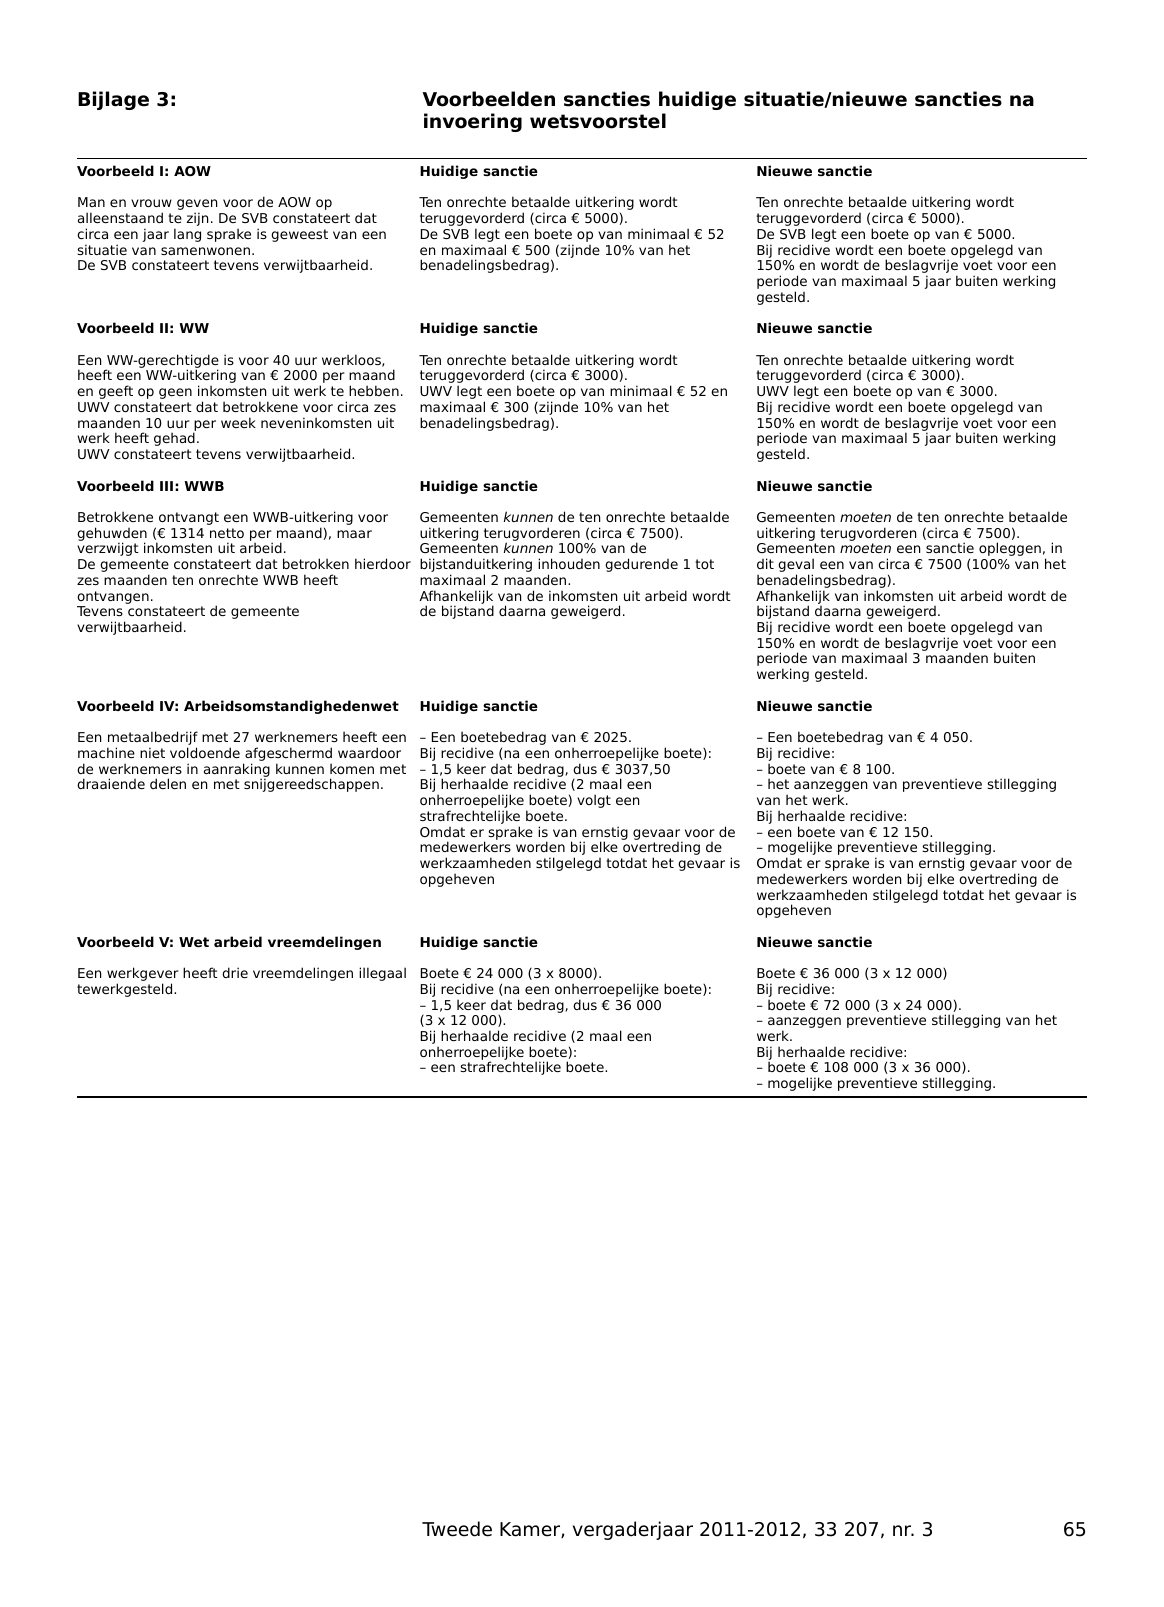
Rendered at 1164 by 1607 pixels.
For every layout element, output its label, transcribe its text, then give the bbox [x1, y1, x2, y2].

table_cell [77, 180, 413, 195]
table_cell [413, 337, 750, 352]
table_cell – Een boetebedrag van € 2025. Bij recidive (na een onherroepelijke boete): – 1,5 keer dat bedrag, dus € 3037,50 Bij herhaalde recidive (2 maal een onherroepelijke boete) volgt een strafrechtelijke boete. Omdat er sprake is van ernstig gevaar voor de medewerkers worden bij elke overtreding de werkzaamheden stilgelegd totdat het gevaar is opgeheven [413, 730, 750, 919]
table_cell [750, 463, 1087, 478]
table_cell Een WW-gerechtigde is voor 40 uur werkloos, heeft een WW-uitkering van € 2000 per maand en geeft op geen inkomsten uit werk te hebben. UWV constateert dat betrokkene voor circa zes maanden 10 uur per week neveninkomsten uit werk heeft gehad. UWV constateert tevens verwijtbaarheid. [77, 353, 413, 463]
table_cell Nieuwe sanctie [750, 699, 1087, 714]
table_cell [413, 919, 750, 934]
table_cell Huidige sanctie [413, 935, 750, 950]
table_cell [77, 463, 413, 478]
table_cell [77, 950, 413, 966]
table_cell Ten onrechte betaalde uitkering wordt teruggevorderd (circa € 5000). De SVB legt een boete op van minimaal € 52 en maximaal € 500 (zijnde 10% van het benadelingsbedrag). [413, 195, 750, 305]
table_cell [77, 683, 413, 698]
table_cell [77, 337, 413, 352]
table_cell [413, 463, 750, 478]
table_cell Voorbeeld II: WW [77, 321, 413, 337]
table_cell [750, 950, 1087, 966]
table_cell [77, 494, 413, 510]
table_cell [77, 714, 413, 730]
table_cell Een metaalbedrijf met 27 werknemers heeft een machine niet voldoende afgeschermd waardoor de werknemers in aanraking kunnen komen met draaiende delen en met snijgereedschappen. [77, 730, 413, 919]
table_cell [750, 494, 1087, 510]
table_cell Voorbeeld III: WWB [77, 478, 413, 494]
table_cell Voorbeeld IV: Arbeidsomstandighedenwet [77, 699, 413, 714]
table_cell Man en vrouw geven voor de AOW op alleenstaand te zijn. De SVB constateert dat circa een jaar lang sprake is geweest van een situatie van samenwonen. De SVB constateert tevens verwijtbaarheid. [77, 195, 413, 305]
table_cell Een werkgever heeft drie vreemdelingen illegaal tewerkgesteld. [77, 966, 413, 1096]
table_cell Nieuwe sanctie [750, 478, 1087, 494]
table_cell Voorbeeld V: Wet arbeid vreemdelingen [77, 935, 413, 950]
table_cell Ten onrechte betaalde uitkering wordt teruggevorderd (circa € 5000). De SVB legt een boete op van € 5000. Bij recidive wordt een boete opgelegd van 150% en wordt de beslagvrije voet voor een periode van maximaal 5 jaar buiten werking gesteld. [750, 195, 1087, 305]
table_cell [77, 305, 413, 321]
table_cell [750, 180, 1087, 195]
table_cell Boete € 36 000 (3 x 12 000) Bij recidive: – boete € 72 000 (3 x 24 000). – aanzeggen preventieve stillegging van het werk. Bij herhaalde recidive: – boete € 108 000 (3 x 36 000). – mogelijke preventieve stillegging. [750, 966, 1087, 1096]
table_cell [413, 494, 750, 510]
table_cell – Een boetebedrag van € 4 050. Bij recidive: – boete van € 8 100. – het aanzeggen van preventieve stillegging van het werk. Bij herhaalde recidive: – een boete van € 12 150. – mogelijke preventieve stillegging. Omdat er sprake is van ernstig gevaar voor de medewerkers worden bij elke overtreding de werkzaamheden stilgelegd totdat het gevaar is opgeheven [750, 730, 1087, 919]
table_cell Betrokkene ontvangt een WWB-uitkering voor gehuwden (€ 1314 netto per maand), maar verzwijgt inkomsten uit arbeid. De gemeente constateert dat betrokken hierdoor zes maanden ten onrechte WWB heeft ontvangen. Tevens constateert de gemeente verwijtbaarheid. [77, 510, 413, 683]
table_cell Nieuwe sanctie [750, 321, 1087, 337]
table_cell Huidige sanctie [413, 321, 750, 337]
table_cell Boete € 24 000 (3 x 8000). Bij recidive (na een onherroepelijke boete): – 1,5 keer dat bedrag, dus € 36 000 (3 x 12 000). Bij herhaalde recidive (2 maal een onherroepelijke boete): – een strafrechtelijke boete. [413, 966, 750, 1096]
table_cell Huidige sanctie [413, 478, 750, 494]
table_cell [750, 337, 1087, 352]
table_cell Gemeenten moeten de ten onrechte betaalde uitkering terugvorderen (circa € 7500). Gemeenten moeten een sanctie opleggen, in dit geval een van circa € 7500 (100% van het benadelingsbedrag). Afhankelijk van inkomsten uit arbeid wordt de bijstand daarna geweigerd. Bij recidive wordt een boete opgelegd van 150% en wordt de beslagvrije voet voor een periode van maximaal 3 maanden buiten werking gesteld. [750, 510, 1087, 683]
table_cell [413, 305, 750, 321]
table_cell [750, 714, 1087, 730]
table_cell [413, 180, 750, 195]
table_cell [750, 683, 1087, 698]
table_cell Huidige sanctie [413, 699, 750, 714]
table_cell [413, 950, 750, 966]
table_cell Ten onrechte betaalde uitkering wordt teruggevorderd (circa € 3000). UWV legt een boete op van minimaal € 52 en maximaal € 300 (zijnde 10% van het benadelingsbedrag). [413, 353, 750, 463]
table_header Nieuwe sanctie [750, 159, 1087, 179]
table_header Voorbeeld I: AOW [77, 159, 413, 179]
table_cell Gemeenten kunnen de ten onrechte betaalde uitkering terugvorderen (circa € 7500). Gemeenten kunnen 100% van de bijstanduitkering inhouden gedurende 1 tot maximaal 2 maanden. Afhankelijk van de inkomsten uit arbeid wordt de bijstand daarna geweigerd. [413, 510, 750, 683]
table_cell [413, 683, 750, 698]
table_header Huidige sanctie [413, 159, 750, 179]
table_cell Ten onrechte betaalde uitkering wordt teruggevorderd (circa € 3000). UWV legt een boete op van € 3000. Bij recidive wordt een boete opgelegd van 150% en wordt de beslagvrije voet voor een periode van maximaal 5 jaar buiten werking gesteld. [750, 353, 1087, 463]
table_cell [750, 305, 1087, 321]
table_cell Nieuwe sanctie [750, 935, 1087, 950]
table_cell [750, 919, 1087, 934]
table_cell [77, 919, 413, 934]
subtitle Bijlage 3: Voorbeelden sancties huidige situatie/nieuwe sancties na invoering wetsvoorstel [77, 89, 1087, 133]
table_cell [413, 714, 750, 730]
